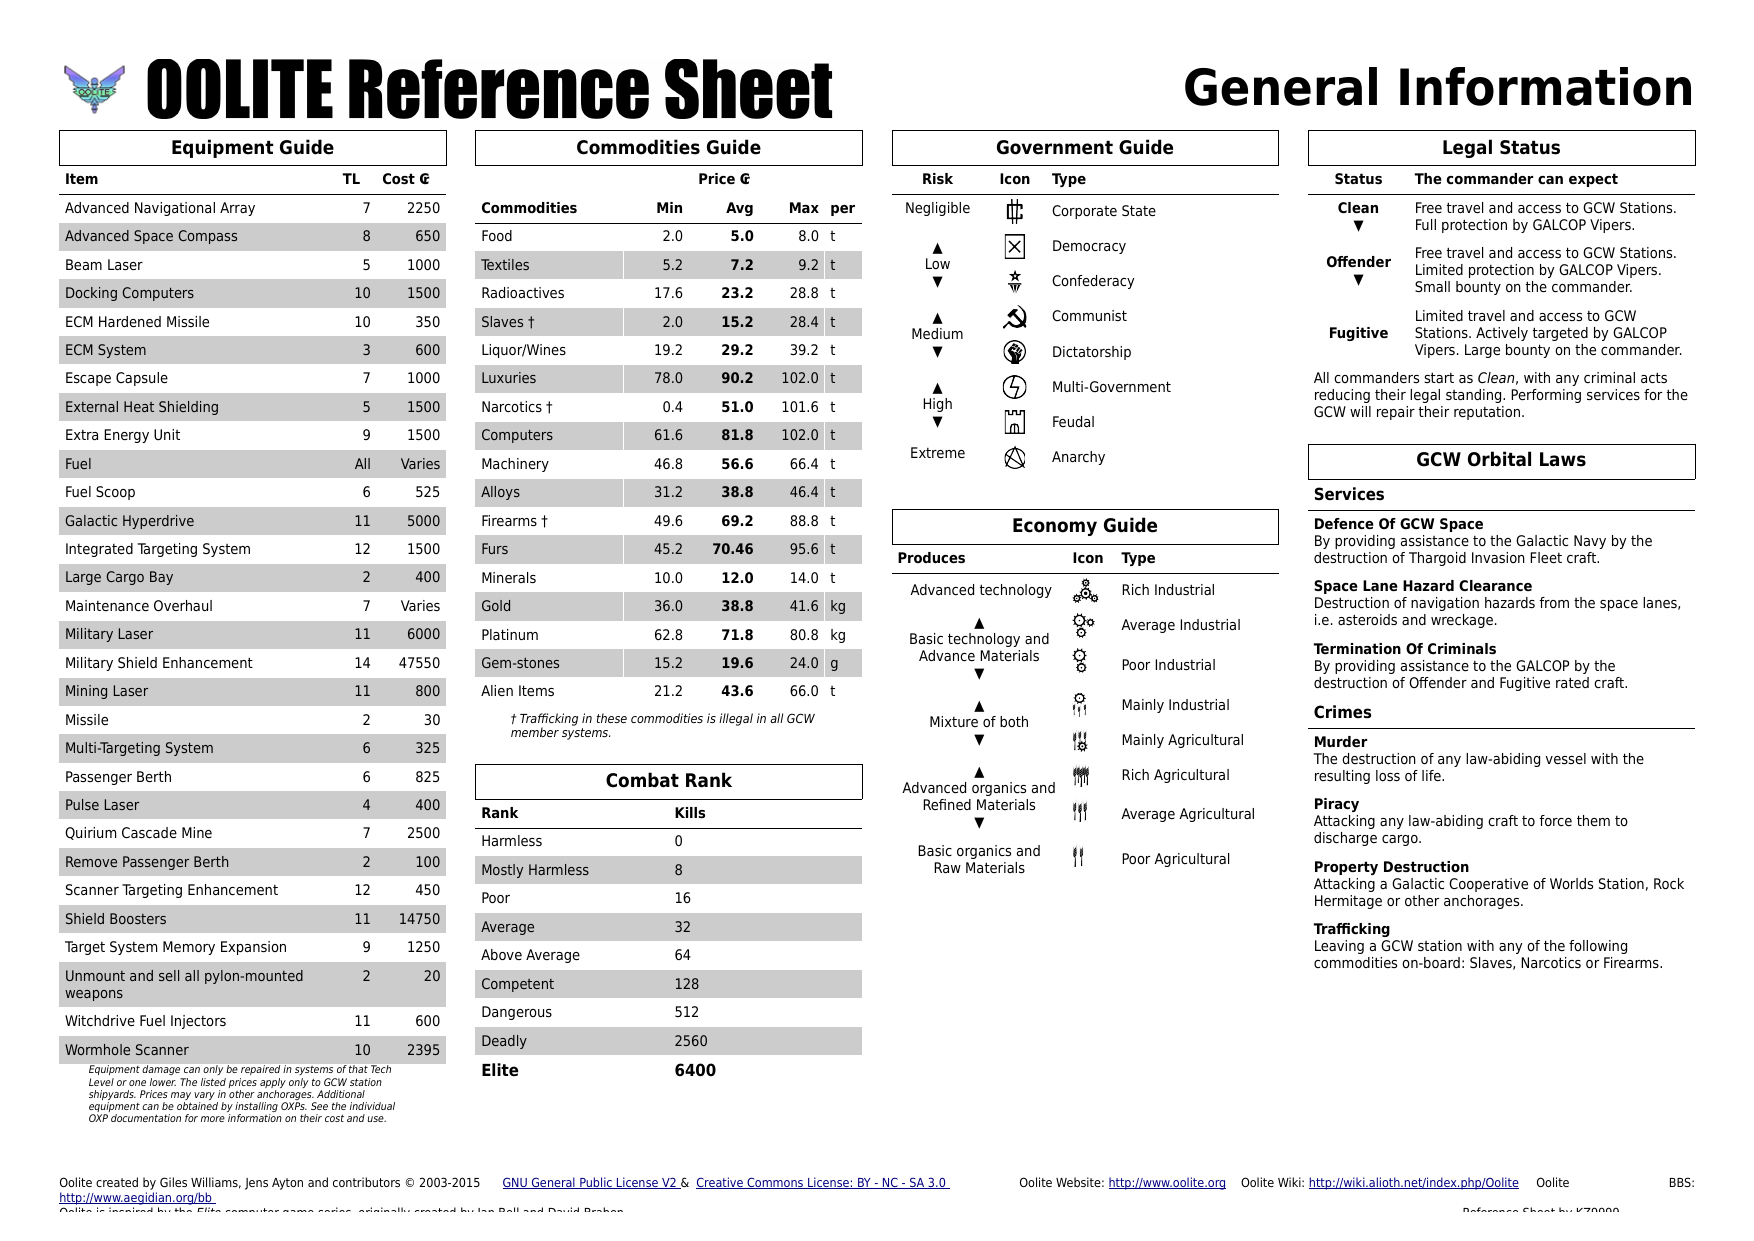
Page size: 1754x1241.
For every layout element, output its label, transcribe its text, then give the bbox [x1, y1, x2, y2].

table_cell 43.6 [689, 678, 759, 706]
table_cell Type [1116, 545, 1278, 573]
table_cell t [825, 224, 862, 251]
table_cell 9.2 [759, 251, 824, 279]
table_cell [1067, 608, 1116, 643]
table_cell 825 [376, 763, 446, 791]
table_cell 8.0 [759, 224, 824, 251]
table_cell 11 [337, 507, 376, 535]
table_cell Competent [475, 970, 669, 998]
table_cell Risk [892, 166, 983, 194]
table_cell Multi-Targeting System [59, 734, 337, 763]
table_cell 9 [337, 421, 376, 450]
table_cell 23.2 [689, 279, 759, 308]
table_cell 39.2 [759, 336, 824, 365]
table_cell 1000 [376, 365, 446, 393]
table_cell 0 [669, 829, 862, 856]
picture [1002, 375, 1027, 399]
table_cell 2395 [376, 1036, 446, 1064]
table_cell [983, 299, 1046, 334]
table_cell Minerals [475, 564, 623, 592]
table_cell Produces [892, 545, 1067, 573]
table_cell 7 [337, 592, 376, 621]
table_cell ▲ Advanced organics and Refined Materials ▼ [892, 758, 1067, 837]
table_cell Furs [475, 535, 623, 564]
table_cell 5.0 [689, 224, 759, 251]
picture [61, 56, 128, 122]
table_cell Galactic Hyperdrive [59, 507, 337, 535]
table_cell 14 [337, 649, 376, 677]
table_cell Radioactives [475, 279, 623, 308]
table_cell 102.0 [759, 365, 824, 393]
table_cell Gold [475, 592, 623, 621]
table_cell Status [1308, 166, 1409, 194]
table_cell 450 [376, 876, 446, 905]
table_cell 47550 [376, 649, 446, 677]
table_cell 102.0 [759, 422, 824, 450]
table_cell 36.0 [624, 592, 689, 621]
table_cell Remove Passenger Berth [59, 848, 337, 876]
table_cell 10 [337, 1036, 376, 1064]
table_cell ▲ Low ▼ [892, 229, 983, 299]
table_cell 2 [337, 848, 376, 876]
table_cell Free travel and access to GCW Stations. Full protection by GALCOP Vipers. [1409, 195, 1695, 239]
table_header Government Guide [893, 131, 1278, 165]
table_cell 2250 [376, 195, 446, 222]
table_cell Type [1046, 166, 1278, 194]
table_cell Elite [475, 1055, 669, 1086]
table_cell Integrated Targeting System [59, 535, 337, 564]
table_cell t [825, 678, 862, 706]
table_header Economy Guide [893, 510, 1278, 544]
table_cell Mainly Industrial [1116, 687, 1278, 722]
picture [1072, 648, 1087, 673]
table_cell Food [475, 224, 623, 251]
table_cell 21.2 [624, 678, 689, 706]
table_cell Confederacy [1046, 264, 1278, 299]
table_cell 6 [337, 478, 376, 507]
table_cell Avg [689, 194, 759, 222]
table_cell 350 [376, 308, 446, 336]
table_cell 2500 [376, 820, 446, 848]
table_cell [983, 229, 1046, 264]
table_header GCW Orbital Laws [1309, 445, 1695, 479]
table_cell t [825, 535, 862, 564]
table_cell 30 [376, 706, 446, 734]
table_cell [983, 264, 1046, 299]
picture [1072, 728, 1088, 752]
table_cell Above Average [475, 941, 669, 970]
table_cell per [825, 166, 862, 222]
table_cell Poor Industrial [1116, 643, 1278, 687]
table_cell 5.2 [624, 251, 689, 279]
table_cell Liquor/Wines [475, 336, 623, 365]
table_cell Average [475, 913, 669, 941]
table_cell Limited travel and access to GCW Stations. Actively targeted by GALCOP Vipers. Large bounty on the commander. [1409, 302, 1695, 364]
picture [1002, 305, 1027, 329]
table_cell 7 [337, 195, 376, 222]
table_cell [1067, 758, 1116, 793]
table_cell Harmless [475, 829, 669, 856]
table_cell Gem-stones [475, 649, 623, 677]
table_cell Narcotics † [475, 393, 623, 422]
table_cell 95.6 [759, 535, 824, 564]
table_cell 600 [376, 1007, 446, 1036]
table_cell Average Agricultural [1116, 793, 1278, 837]
picture [1006, 199, 1023, 224]
table_cell 525 [376, 478, 446, 507]
table_cell 8 [669, 856, 862, 884]
table_cell t [825, 279, 862, 308]
table_cell Luxuries [475, 365, 623, 393]
table_cell 6000 [376, 621, 446, 649]
table_cell t [825, 507, 862, 535]
table_cell Witchdrive Fuel Injectors [59, 1007, 337, 1036]
table_cell Slaves † [475, 308, 623, 336]
table_cell 2 [337, 564, 376, 592]
table_cell Docking Computers [59, 279, 337, 308]
table_cell Icon [1067, 545, 1116, 573]
table_cell Large Cargo Bay [59, 564, 337, 592]
table_cell t [825, 564, 862, 592]
table_cell Wormhole Scanner [59, 1036, 337, 1064]
table_cell Negligible [892, 195, 983, 229]
table_cell 66.0 [759, 678, 824, 706]
table_cell 80.8 [759, 621, 824, 649]
table_cell 4 [337, 791, 376, 819]
table_cell Shield Boosters [59, 905, 337, 933]
table_cell Multi-Government [1046, 370, 1278, 404]
table_cell 19.2 [624, 336, 689, 365]
table_cell 81.8 [689, 422, 759, 450]
table_cell TL [337, 166, 376, 194]
table_cell All [337, 450, 376, 478]
table_cell 11 [337, 678, 376, 706]
table_cell Military Shield Enhancement [59, 649, 337, 677]
table_cell 2 [337, 962, 376, 1007]
table_cell Price ₢ [624, 166, 824, 194]
table_cell Extreme [892, 440, 983, 475]
table_cell Min [624, 194, 689, 222]
table_cell Basic organics and Raw Materials [892, 837, 1067, 882]
table_cell Property Destruction Attacking a Galactic Cooperative of Worlds Station, Rock Hermitage or other anchorages. [1308, 853, 1695, 915]
table_cell 400 [376, 564, 446, 592]
table_cell 14750 [376, 905, 446, 933]
table_cell Passenger Berth [59, 763, 337, 791]
table_cell [983, 405, 1046, 440]
table_cell 12 [337, 876, 376, 905]
table_cell t [825, 336, 862, 365]
table_cell g [825, 649, 862, 677]
table_cell Machinery [475, 450, 623, 478]
table_cell ECM Hardened Missile [59, 308, 337, 336]
table_cell Scanner Targeting Enhancement [59, 876, 337, 905]
table_cell Varies [376, 592, 446, 621]
picture [1003, 340, 1026, 364]
table_cell [1067, 723, 1116, 757]
table_cell External Heat Shielding [59, 393, 337, 421]
table_cell [983, 195, 1046, 229]
table_cell Textiles [475, 251, 623, 279]
table_cell 12.0 [689, 564, 759, 592]
table_cell 1500 [376, 421, 446, 450]
table_cell Escape Capsule [59, 365, 337, 393]
picture [1008, 270, 1022, 294]
table_cell [983, 440, 1046, 475]
table_cell t [825, 479, 862, 507]
table_cell [1067, 837, 1116, 882]
table_cell ECM System [59, 336, 337, 364]
table_cell The commander can expect [1409, 166, 1695, 194]
table_cell † Trafficking in these commodities is illegal in all GCW member systems. [475, 706, 862, 747]
table_cell 15.2 [689, 308, 759, 336]
table_cell 78.0 [624, 365, 689, 393]
table_cell 28.4 [759, 308, 824, 336]
picture [1072, 763, 1089, 787]
table_cell Beam Laser [59, 251, 337, 279]
table_cell 11 [337, 1007, 376, 1036]
table_cell 650 [376, 223, 446, 251]
table_cell 11 [337, 905, 376, 933]
picture [1072, 613, 1095, 638]
table_cell 6 [337, 734, 376, 763]
table_cell 64 [669, 941, 862, 970]
table_cell Democracy [1046, 229, 1278, 264]
table_cell Mainly Agricultural [1116, 723, 1278, 757]
table_cell 10.0 [624, 564, 689, 592]
table_cell Military Laser [59, 621, 337, 649]
table_cell Maintenance Overhaul [59, 592, 337, 621]
table_cell Fugitive [1308, 302, 1409, 364]
table_cell Feudal [1046, 405, 1278, 440]
table_cell Trafficking Leaving a GCW station with any of the following commodities on-board: Slaves, Narcotics or Firearms. [1308, 915, 1695, 978]
picture [1072, 693, 1087, 717]
table_cell [983, 370, 1046, 404]
table_cell 12 [337, 535, 376, 564]
table_cell 101.6 [759, 393, 824, 422]
table_cell 5 [337, 251, 376, 279]
table_header Commodities Guide [476, 131, 862, 165]
table_cell Free travel and access to GCW Stations. Limited protection by GALCOP Vipers. Small bounty on the commander. [1409, 239, 1695, 302]
table_cell Max [759, 194, 824, 222]
table_cell 61.6 [624, 422, 689, 450]
table_cell Termination Of Criminals By providing assistance to the GALCOP by the destruction of Offender and Fugitive rated craft. [1308, 635, 1695, 697]
table_cell t [825, 308, 862, 336]
table_cell 1500 [376, 393, 446, 421]
table_cell 17.6 [624, 279, 689, 308]
table_cell Corporate State [1046, 195, 1278, 229]
table_cell Commodities [475, 166, 623, 222]
table_cell Dangerous [475, 998, 669, 1027]
table_cell All commanders start as Clean, with any criminal acts reducing their legal standing. Performing services for the GCW will repair their reputation. [1308, 364, 1695, 427]
table_cell Rich Agricultural [1116, 758, 1278, 793]
table_cell 49.6 [624, 507, 689, 535]
table_cell [983, 334, 1046, 369]
table_cell 20 [376, 962, 446, 1007]
table_cell [1067, 643, 1116, 687]
table_cell 1000 [376, 251, 446, 279]
table_cell 28.8 [759, 279, 824, 308]
table_cell 69.2 [689, 507, 759, 535]
table_cell Icon [983, 166, 1046, 194]
table_cell ▲ Basic technology and Advance Materials ▼ [892, 608, 1067, 687]
table_cell Rank [475, 800, 669, 827]
table_cell Mostly Harmless [475, 856, 669, 884]
table_cell Clean ▼ [1308, 195, 1409, 239]
table_cell 2560 [669, 1027, 862, 1055]
table_cell Piracy Attacking any law-abiding craft to force them to discharge cargo. [1308, 791, 1695, 853]
picture [1004, 410, 1025, 434]
table_cell Pulse Laser [59, 791, 337, 819]
table_cell Extra Energy Unit [59, 421, 337, 450]
table_cell Quirium Cascade Mine [59, 820, 337, 848]
table_cell Firearms † [475, 507, 623, 535]
table_cell Space Lane Hazard Clearance Destruction of navigation hazards from the space lanes, i.e. asteroids and wreckage. [1308, 573, 1695, 635]
table_cell 6400 [669, 1055, 862, 1086]
table_cell 88.8 [759, 507, 824, 535]
table_cell 14.0 [759, 564, 824, 592]
table_cell 600 [376, 336, 446, 364]
table_cell 15.2 [624, 649, 689, 677]
table_cell Murder The destruction of any law-abiding vessel with the resulting loss of life. [1308, 729, 1695, 791]
table_cell Offender ▼ [1308, 239, 1409, 302]
table_cell 1500 [376, 279, 446, 308]
table_cell Services [1308, 480, 1695, 510]
table_cell Missile [59, 706, 337, 734]
table_cell Kills [669, 800, 862, 827]
table_cell Computers [475, 422, 623, 450]
table_cell Varies [376, 450, 446, 478]
table_cell Defence Of GCW Space By providing assistance to the Galactic Navy by the destruction of Thargoid Invasion Fleet craft. [1308, 511, 1695, 572]
picture [147, 59, 833, 119]
table_cell 51.0 [689, 393, 759, 422]
table_cell 325 [376, 734, 446, 763]
table_cell 5000 [376, 507, 446, 535]
table_cell [1067, 687, 1116, 722]
table_cell Communist [1046, 299, 1278, 334]
table_cell Crimes [1308, 697, 1695, 728]
table_cell 7.2 [689, 251, 759, 279]
table_cell t [825, 422, 862, 450]
table_cell Item [59, 166, 337, 194]
table_cell Advanced Navigational Array [59, 195, 337, 222]
table_cell 62.8 [624, 621, 689, 649]
table_cell 8 [337, 223, 376, 251]
table_cell 31.2 [624, 479, 689, 507]
table_cell 70.46 [689, 535, 759, 564]
table_cell 100 [376, 848, 446, 876]
table_cell kg [825, 592, 862, 621]
table_cell t [825, 365, 862, 393]
table_cell 512 [669, 998, 862, 1027]
table_cell 9 [337, 933, 376, 962]
table_cell t [825, 450, 862, 478]
table_cell 41.6 [759, 592, 824, 621]
table_cell Target System Memory Expansion [59, 933, 337, 962]
picture [1072, 842, 1084, 867]
table_cell 10 [337, 279, 376, 308]
table_cell 38.8 [689, 479, 759, 507]
table_cell Anarchy [1046, 440, 1278, 475]
table_cell Rich Industrial [1116, 574, 1278, 608]
table_cell Unmount and sell all pylon-mounted weapons [59, 962, 337, 1007]
table_cell 6 [337, 763, 376, 791]
table_cell 46.8 [624, 450, 689, 478]
table_cell 45.2 [624, 535, 689, 564]
table_cell 7 [337, 365, 376, 393]
table_cell 10 [337, 308, 376, 336]
table_cell Mining Laser [59, 678, 337, 706]
table_cell 16 [669, 885, 862, 913]
table_cell 19.6 [689, 649, 759, 677]
table_header Equipment Guide [60, 131, 446, 165]
table_cell Advanced Space Compass [59, 223, 337, 251]
table_cell Fuel Scoop [59, 478, 337, 507]
table_cell 2.0 [624, 308, 689, 336]
table_cell 5 [337, 393, 376, 421]
table_cell 400 [376, 791, 446, 819]
table_cell [1067, 793, 1116, 837]
table_cell 32 [669, 913, 862, 941]
table_cell 128 [669, 970, 862, 998]
table_cell 1250 [376, 933, 446, 962]
table_cell kg [825, 621, 862, 649]
table_cell Fuel [59, 450, 337, 478]
table_cell 24.0 [759, 649, 824, 677]
table_cell ▲ Medium ▼ [892, 299, 983, 369]
table_cell 3 [337, 336, 376, 364]
picture [1072, 798, 1088, 822]
table_cell 71.8 [689, 621, 759, 649]
table_cell Poor Agricultural [1116, 837, 1278, 882]
table_cell Alien Items [475, 678, 623, 706]
table_cell 46.4 [759, 479, 824, 507]
table_cell Cost ₢ [376, 166, 446, 194]
table_cell Deadly [475, 1027, 669, 1055]
table_cell 2 [337, 706, 376, 734]
text Equipment damage can only be repaired in systems of that Tech Level or one lower. The listed prices apply only to GCW station shipyards. Prices may vary in other anchorages. Additional equipment can be obtained by installing OXPs. See the individual OXP documentation for more information on their cost and use. [88, 1064, 416, 1125]
table_cell 0.4 [624, 393, 689, 422]
picture [1004, 445, 1025, 469]
table_cell 90.2 [689, 365, 759, 393]
table_cell 66.4 [759, 450, 824, 478]
table_cell [1067, 574, 1116, 608]
table_cell Poor [475, 885, 669, 913]
picture [1004, 234, 1025, 259]
picture [1072, 578, 1099, 603]
table_cell Platinum [475, 621, 623, 649]
table_cell 2.0 [624, 224, 689, 251]
table_header Combat Rank [476, 765, 862, 799]
table_cell 11 [337, 621, 376, 649]
table_cell 7 [337, 820, 376, 848]
table_cell 38.8 [689, 592, 759, 621]
table_header Legal Status [1309, 131, 1695, 165]
table_cell Dictatorship [1046, 334, 1278, 369]
table_cell t [825, 393, 862, 422]
table_cell t [825, 251, 862, 279]
table_cell ▲ Mixture of both ▼ [892, 687, 1067, 757]
table_cell 1500 [376, 535, 446, 564]
table_cell ▲ High ▼ [892, 370, 983, 440]
table_cell 800 [376, 678, 446, 706]
table_cell 29.2 [689, 336, 759, 365]
table_cell Average Industrial [1116, 608, 1278, 643]
table_cell 56.6 [689, 450, 759, 478]
table_cell Alloys [475, 479, 623, 507]
table_cell Advanced technology [892, 574, 1067, 608]
